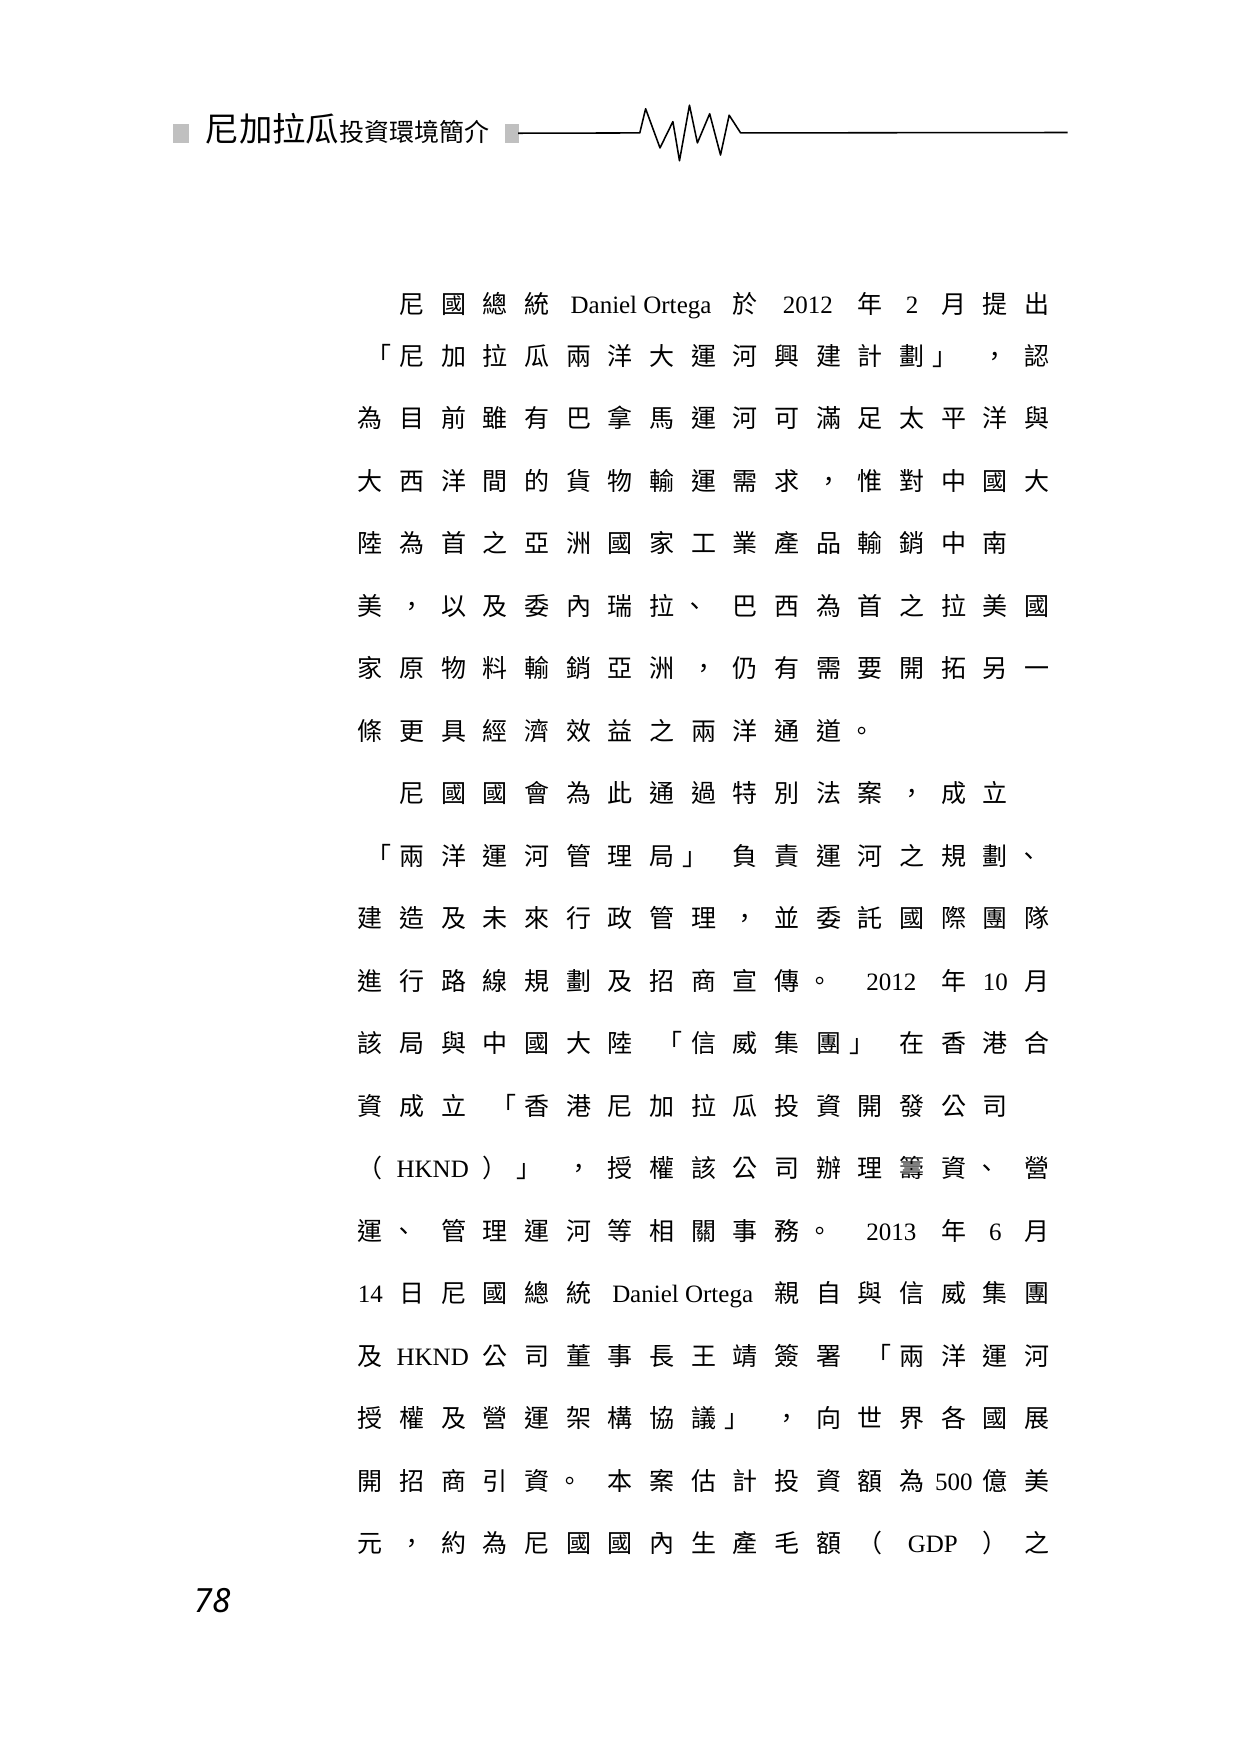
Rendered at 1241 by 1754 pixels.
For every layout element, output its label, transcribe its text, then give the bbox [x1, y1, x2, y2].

text 尼國總統Daniel Ortega於2012年2月提出「尼加拉瓜兩洋大運河興建計劃」，認為目前雖有巴拿馬運河可滿足太平洋與大西洋間的貨物輸運需求，惟對中國大陸為首之亞洲國家工業產品輸銷中南美，以及委內瑞拉、巴西為首之拉美國家原物料輸銷亞洲，仍有需要開拓另一條更具經濟效益之兩洋通道。 [330, 250, 1058, 750]
text 尼國國會為此通過特別法案，成立「兩洋運河管理局」負責運河之規劃、建造及未來行政管理，並委託國際團隊進行路線規劃及招商宣傳。2012年10月該局與中國大陸「信威集團」在香港合資成立「香港尼加拉瓜投資開發公司（HKND）」，授權該公司辦理籌資、營運、管理運河等相關事務。2013年6月14日尼國總統Daniel Ortega親自與信威集團及HKND公司董事長王靖簽署「兩洋運河授權及營運架構協議」，向世界各國展開招商引資。本案估計投資額為500億美元，約為尼國國內生產毛額（GDP）之 [330, 750, 1058, 1563]
